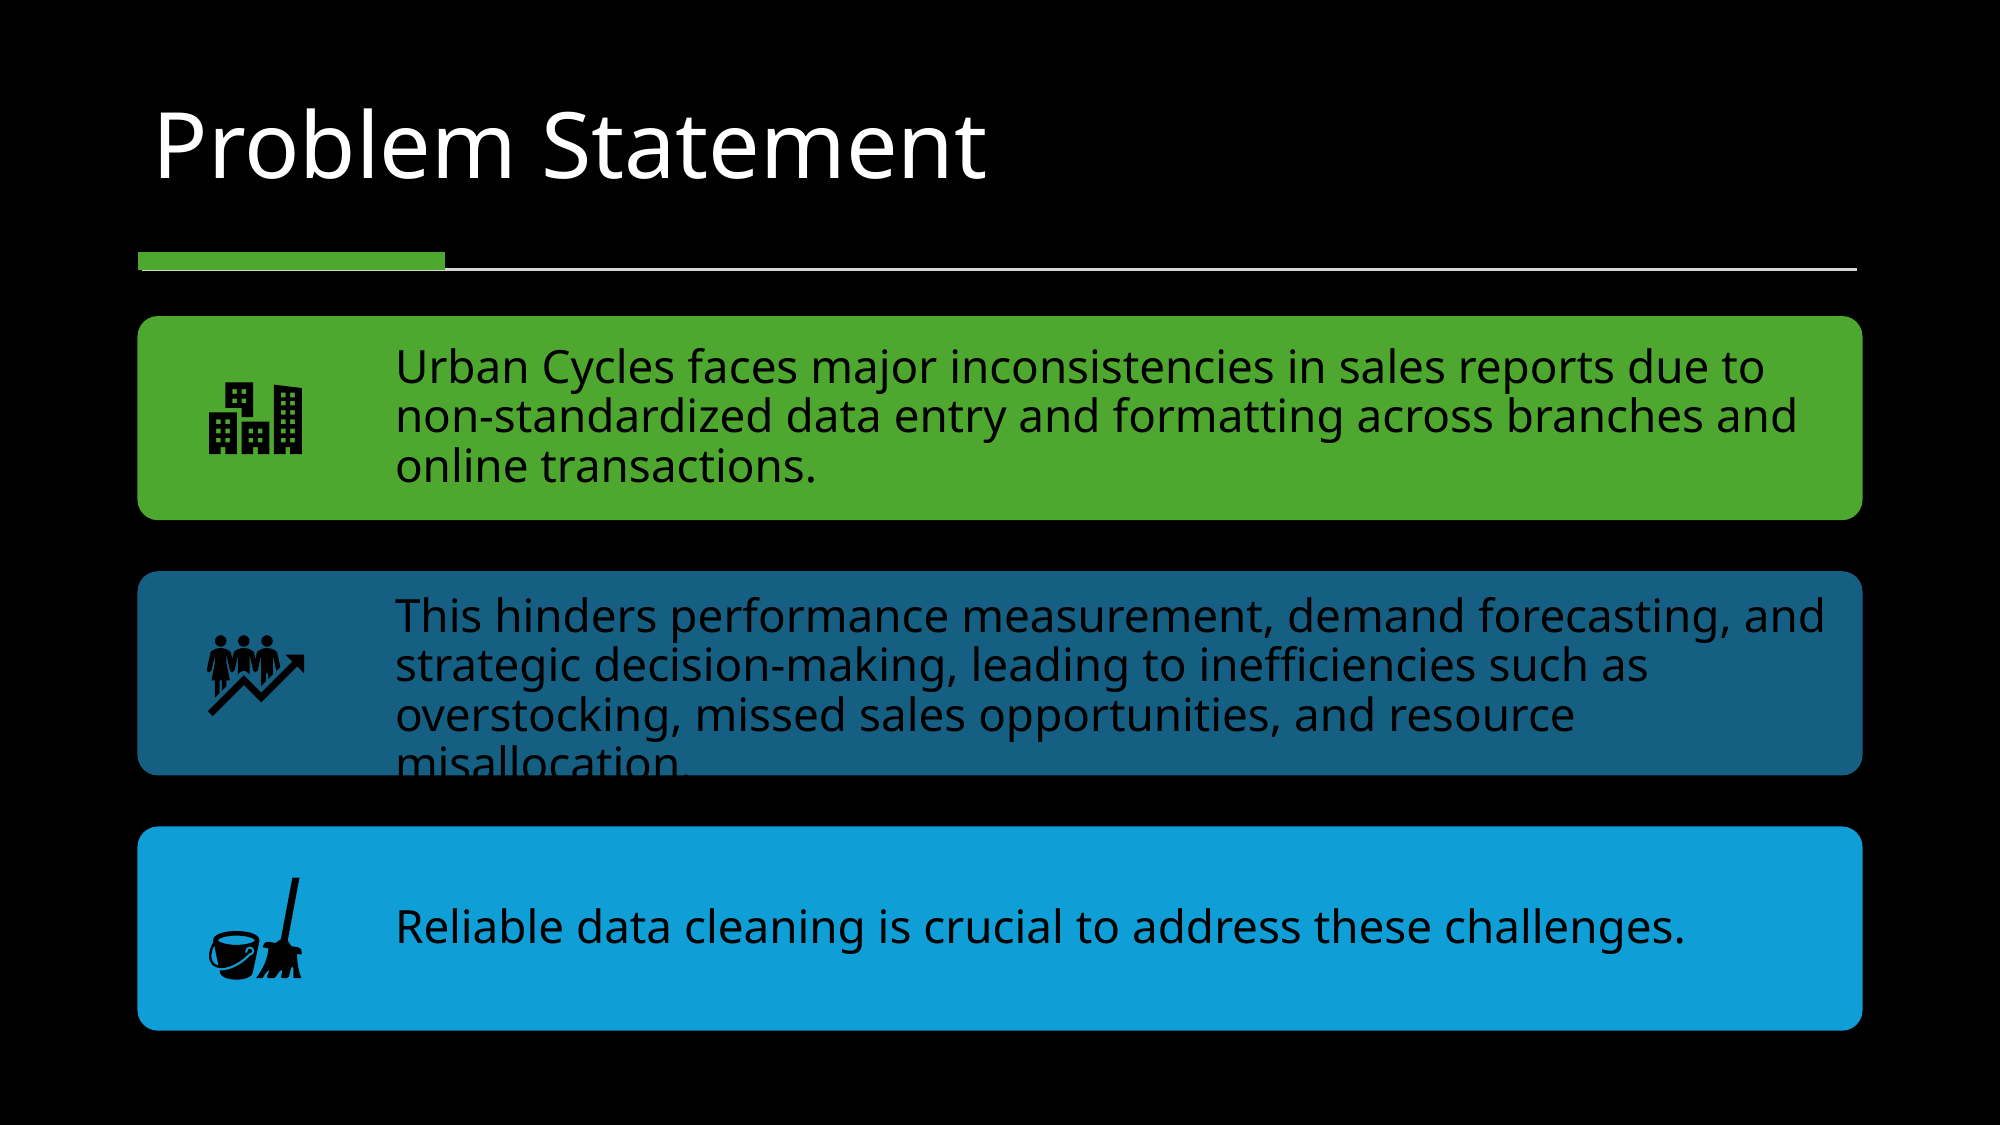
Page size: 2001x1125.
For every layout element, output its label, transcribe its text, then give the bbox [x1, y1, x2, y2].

title Problem Statement [138, 41, 1862, 209]
text_box [0, 0, 2000, 1125]
text_box This hinders performance measurement, demand forecasting, and strategic decision-making, leading to inefficiencies such as overstocking, missed sales opportunities, and resource misallocation. [373, 571, 1863, 776]
text_box Urban Cycles faces major inconsistencies in sales reports due to non-standardized data entry and formatting across branches and online transactions. [373, 316, 1863, 521]
text_box Reliable data cleaning is crucial to address these challenges. [373, 826, 1863, 1031]
